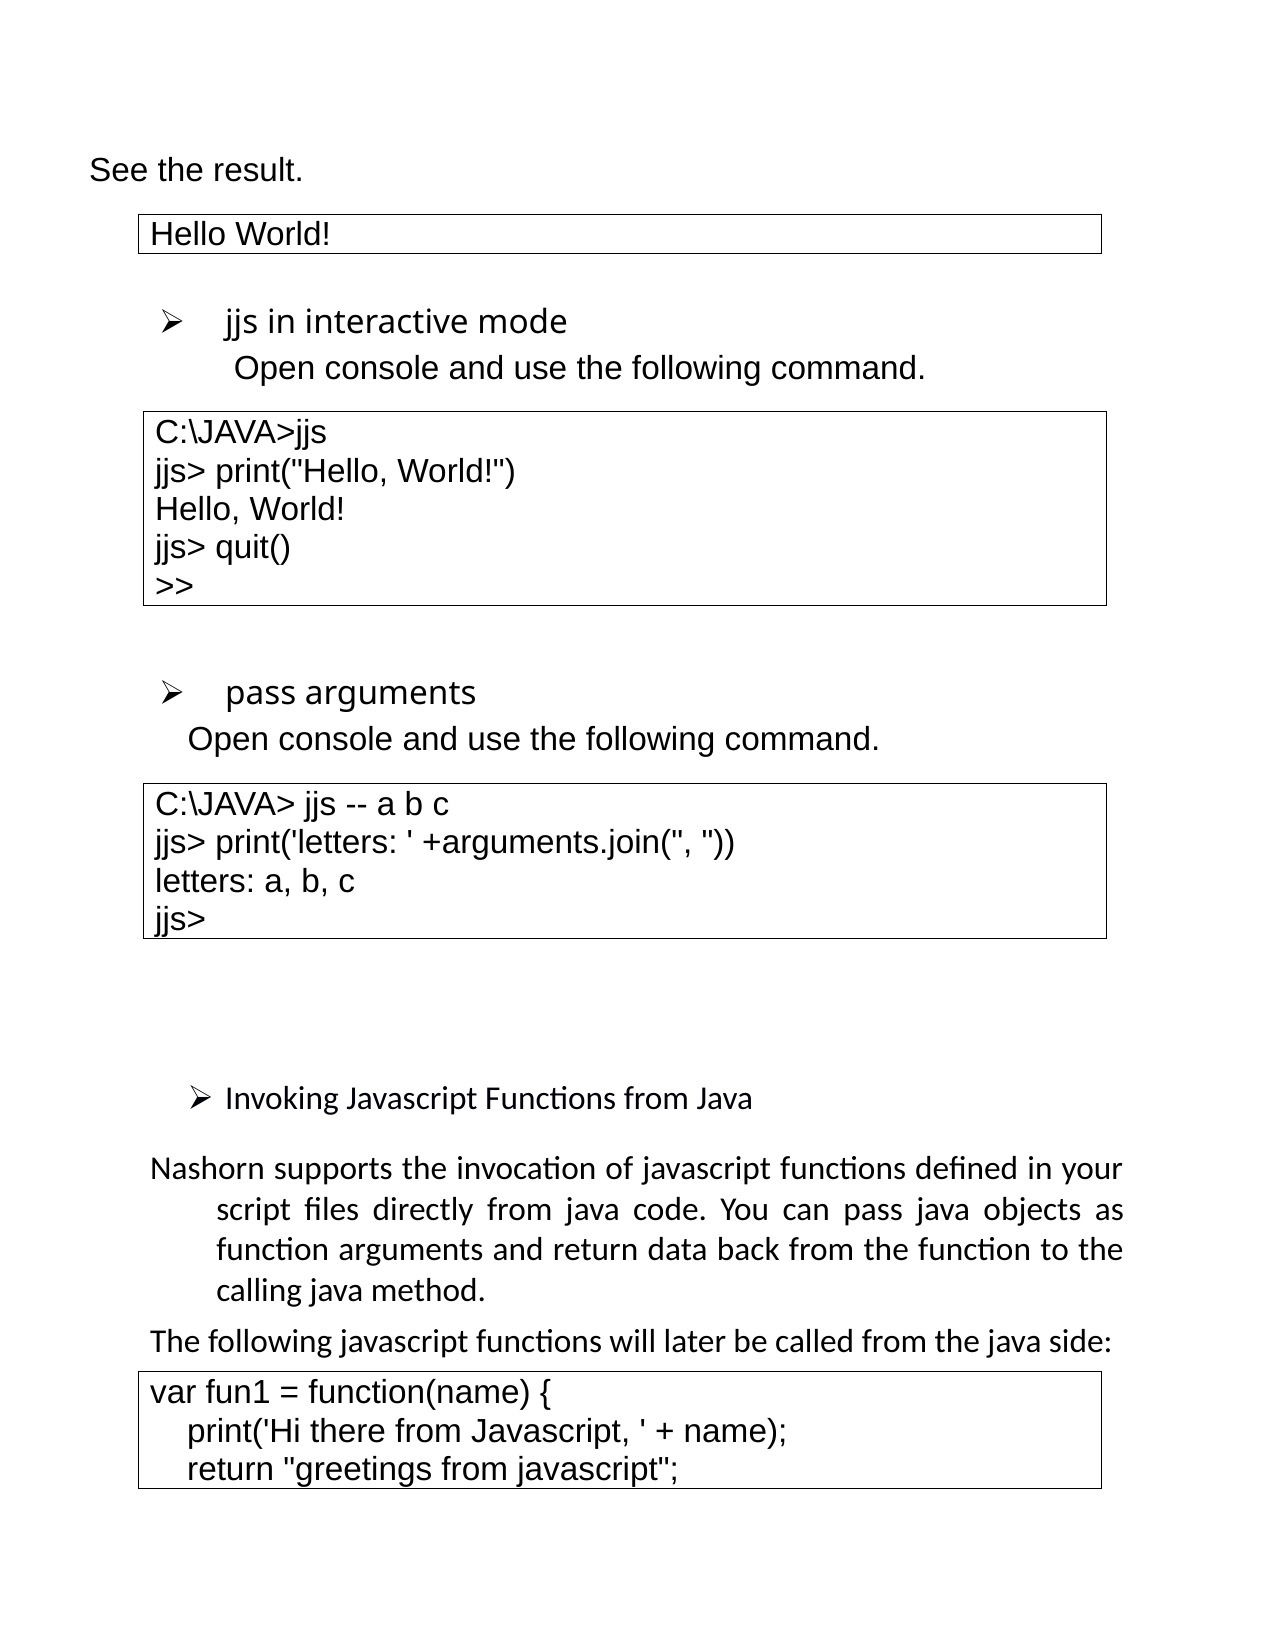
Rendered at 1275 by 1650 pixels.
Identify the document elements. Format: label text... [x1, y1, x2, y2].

table_header Hello World! [139, 215, 1101, 253]
subtitle Invoking Javascript Functions from Java [187, 1077, 1125, 1117]
table_header C:\JAVA>jjs jjs> print("Hello, World!") Hello, World! jjs> quit() >> [144, 412, 1106, 604]
text Nashorn supports the invocation of javascript functions defined in your script files directly from java code. You can pass java objects as function arguments and return data back from the function to the calling java method. [150, 1147, 1125, 1310]
text Open console and use the following command. [155, 719, 1120, 758]
subtitle jjs in interactive mode [159, 297, 1120, 343]
text Open console and use the following command. [155, 348, 1120, 386]
table_header var fun1 = function(name) { print('Hi there from Javascript, ' + name); return "greetings from javascript"; [139, 1372, 1101, 1488]
subtitle pass arguments [159, 669, 1120, 714]
text The following javascript functions will later be called from the java side: [150, 1320, 1125, 1361]
text See the result. [89, 150, 1120, 188]
table_header C:\JAVA> jjs -- a b c jjs> print('letters: ' +arguments.join(", ")) letters: a, b, c jjs> [144, 784, 1106, 938]
